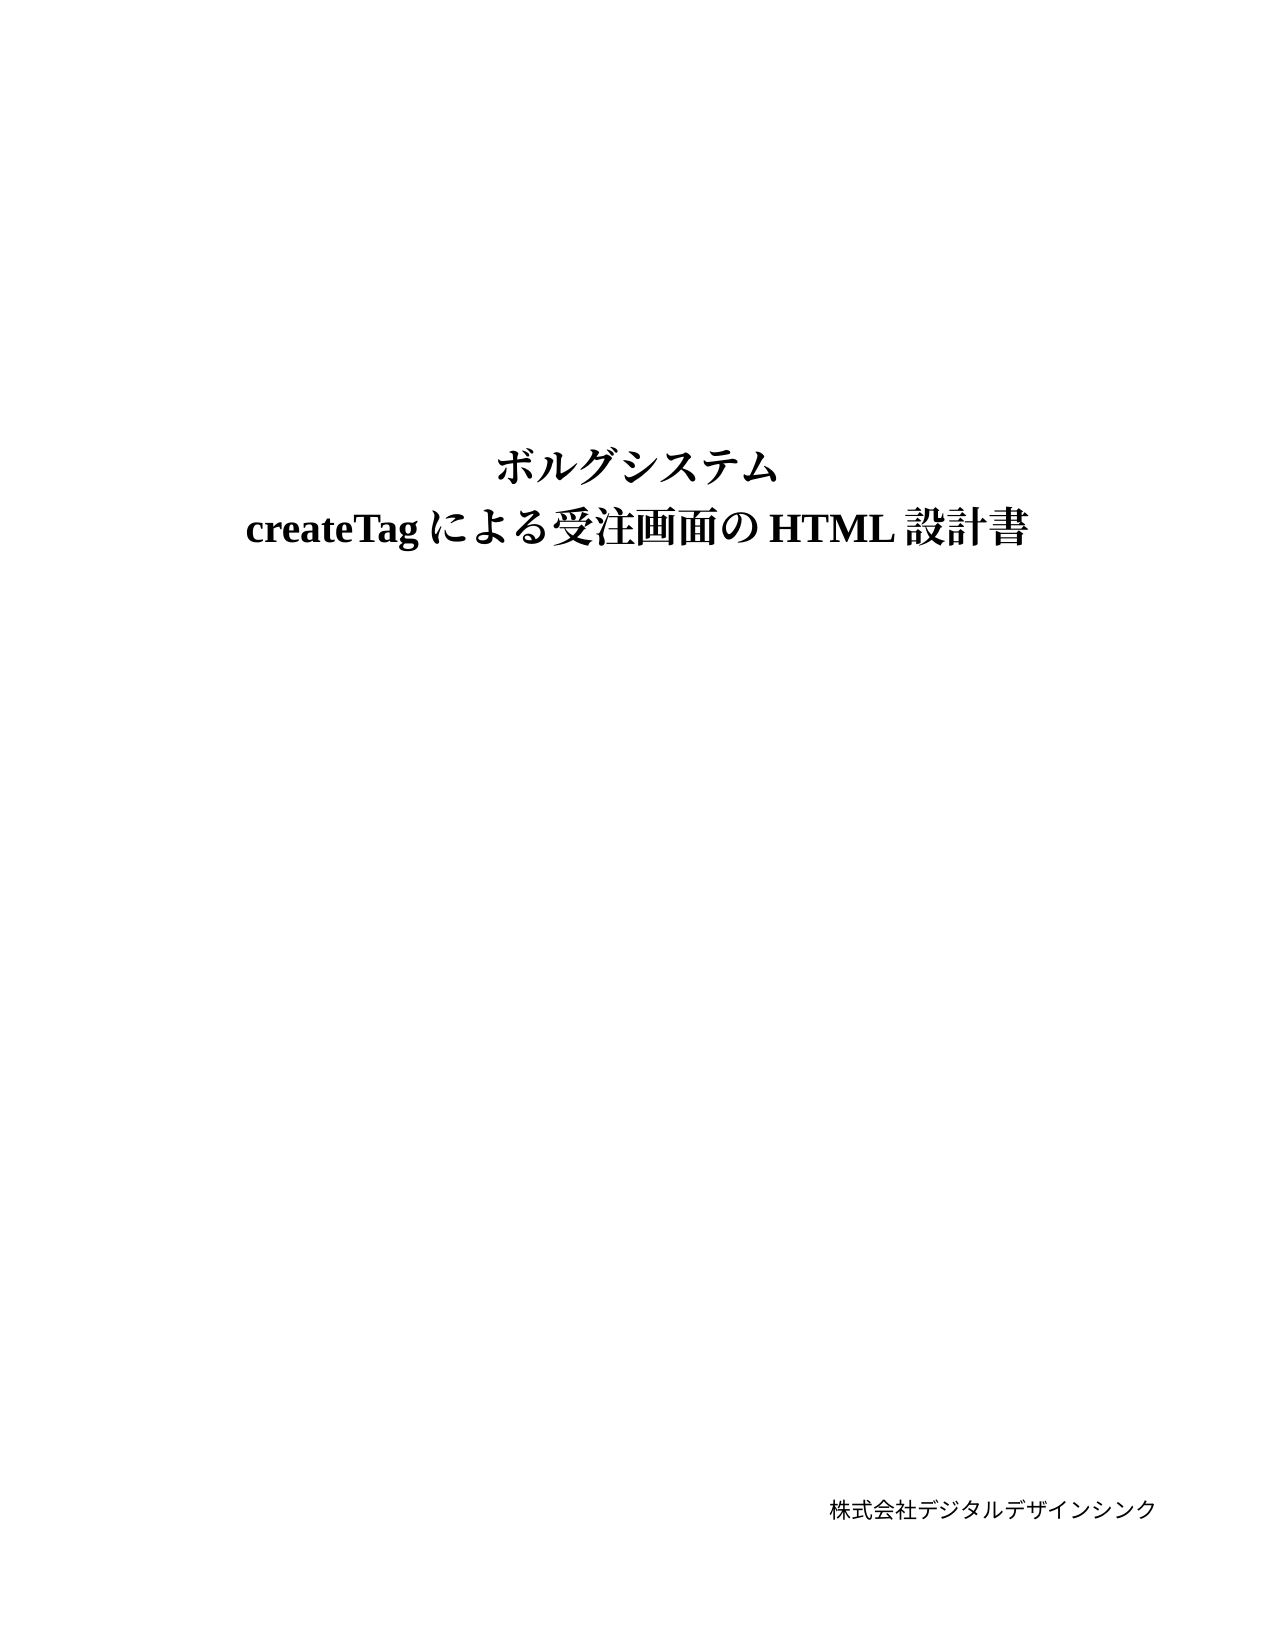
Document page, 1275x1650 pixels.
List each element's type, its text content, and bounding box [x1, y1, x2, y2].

text createTagによる受注画面のHTML設計書 [118, 494, 1157, 554]
text 株式会社デジタルデザインシンク [118, 1493, 1157, 1525]
text ボルグシステム [118, 434, 1157, 494]
